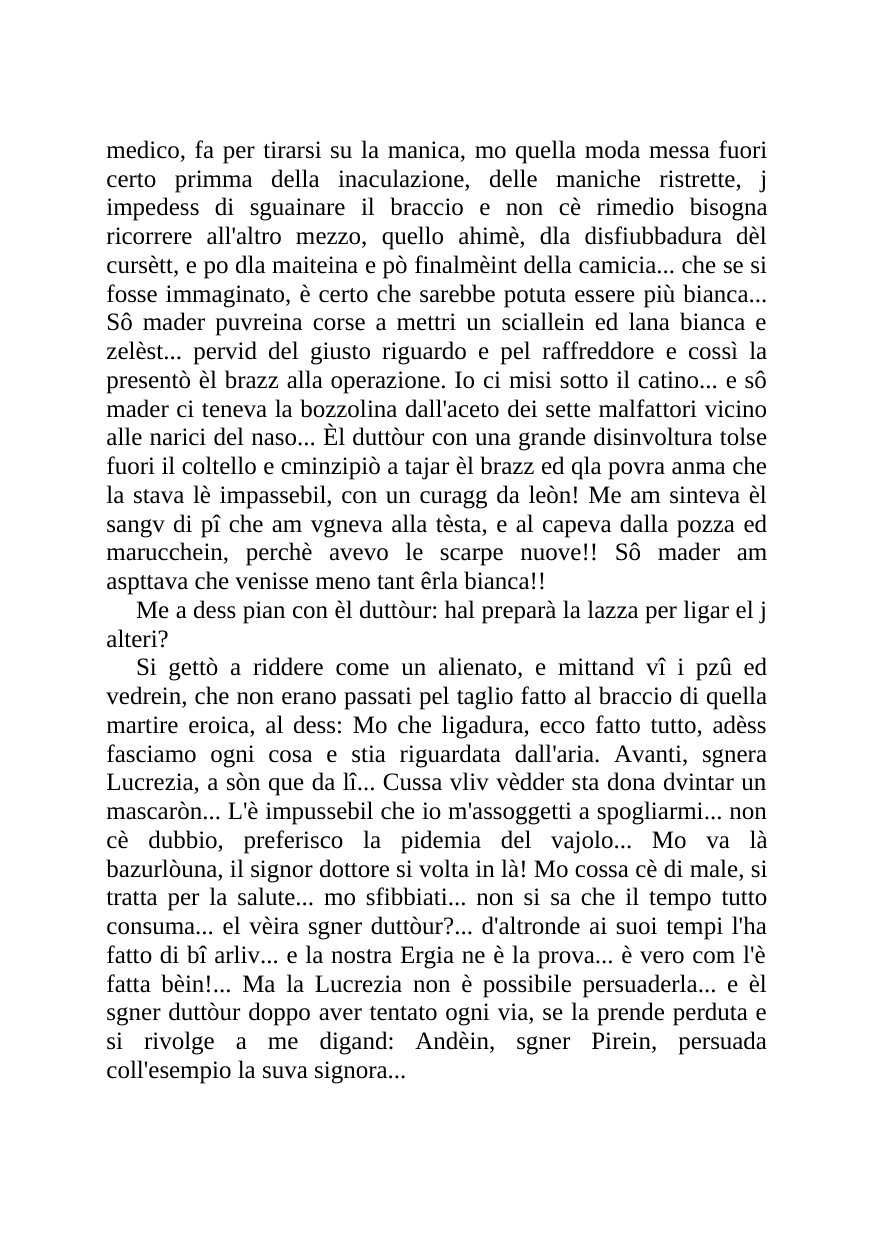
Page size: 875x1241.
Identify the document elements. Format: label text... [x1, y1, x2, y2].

text Si gettò a riddere come un alienato, e mittand vî i pzû ed vedrein, che non erano passati pel taglio fatto al braccio di quella martire eroica, al dess: Mo che ligadura, ecco fatto tutto, adèss fasciamo ogni cosa e stia riguardata dall'aria. Avanti, sgnera Lucrezia, a sòn que da lî... Cussa vliv vèdder sta dona dvintar un mascaròn... L'è impussebil che io m'assoggetti a spogliarmi... non cè dubbio, preferisco la pidemia del vajolo... Mo va là bazurlòuna, il signor dottore si volta in là! Mo cossa cè di male, si tratta per la salute... mo sfibbiati... non si sa che il tempo tutto consuma... el vèira sgner duttòur?... d'altronde ai suoi tempi l'ha fatto di bî arliv... e la nostra Ergia ne è la prova... è vero com l'è fatta bèin!... Ma la Lucrezia non è possibile persuaderla... e èl sgner duttòur doppo aver tentato ogni via, se la prende perduta e si rivolge a me digand: Andèin, sgner Pirein, persuada coll'esempio la suva signora... [106, 652, 768, 1084]
text medico, fa per tirarsi su la manica, mo quella moda messa fuori certo primma della inaculazione, delle maniche ristrette, j impedess di sguainare il braccio e non cè rimedio bisogna ricorrere all'altro mezzo, quello ahimè, dla disfiubbadura dèl cursètt, e po dla maiteina e pò finalmèint della camicia... che se si fosse immaginato, è certo che sarebbe potuta essere più bianca... Sô mader puvreina corse a mettri un sciallein ed lana bianca e zelèst... pervid del giusto riguardo e pel raffreddore e cossì la presentò èl brazz alla operazione. Io ci misi sotto il catino... e sô mader ci teneva la bozzolina dall'aceto dei sette malfattori vicino alle narici del naso... Èl duttòur con una grande disinvoltura tolse fuori il coltello e cminzipiò a tajar èl brazz ed qla povra anma che la stava lè impassebil, con un curagg da leòn! Me am sinteva èl sangv di pî che am vgneva alla tèsta, e al capeva dalla pozza ed marucchein, perchè avevo le scarpe nuove!! Sô mader am aspttava che venisse meno tant êrla bianca!! [106, 135, 768, 595]
text Me a dess pian con èl duttòur: hal preparà la lazza per ligar el j alteri? [106, 595, 768, 652]
